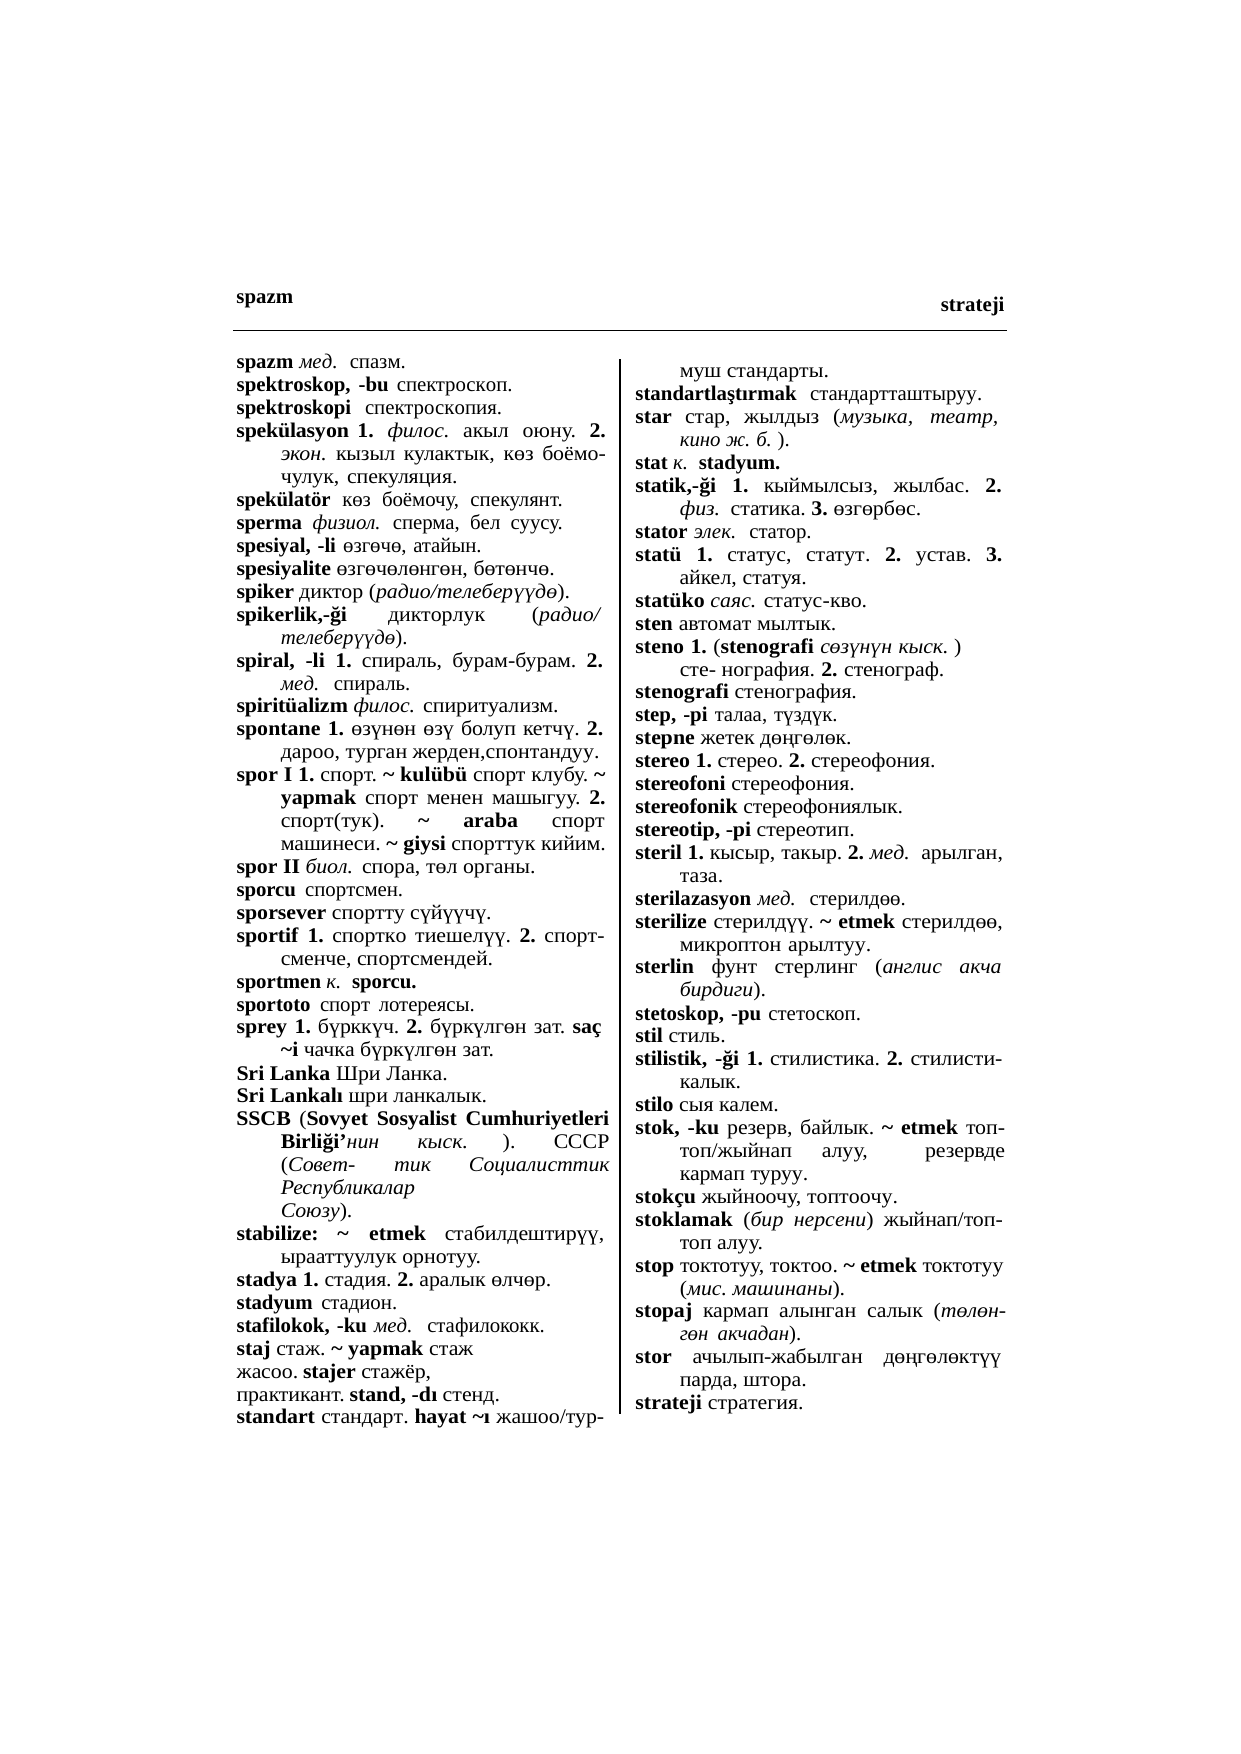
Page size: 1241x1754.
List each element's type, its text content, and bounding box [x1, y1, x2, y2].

text spontane 1. өзүнөн өзү болуп кетчү. 2. [236, 717, 609, 740]
text spazm [236, 284, 293, 308]
text sterilize стерилдүү. ~ etmek стерилдөө, микроптон арылтуу. [635, 910, 1065, 956]
text steril 1. кысыр, такыр. 2. мед. арылган, таза. [635, 841, 1004, 887]
text физ. статика. 3. өзгөрбөс. [679, 497, 1065, 520]
text statü 1. статус, статут. 2. устав. 3. [635, 543, 1005, 566]
text spor II биол. спора, төл органы. [236, 855, 609, 878]
text spazm мед. спазм. spektroskop, -bu спектроскоп. spektroskopi спектроскопия. [236, 350, 517, 419]
text дароо, турган жерден,спонтандуу. [281, 740, 609, 763]
text standartlaştırmak стандартташтыруу. [635, 382, 1004, 405]
text Sri Lankalı шри ланкалык. [236, 1084, 609, 1107]
text машинеси. ~ giysi спорттук кийим. [281, 832, 609, 855]
text stadya 1. стадия. 2. аралык өлчөр. [236, 1268, 609, 1291]
text stabilize: ~ etmek стабилдештирүү, ырааттуулук орнотуу. [236, 1222, 606, 1268]
text stat к. stadyum. [635, 451, 1005, 474]
text spekülatör көз боёмочу, спекулянт. sperma физиол. сперма, бел суусу. spesiyal, -li өзгөчө, атайын. [236, 488, 562, 557]
text stil стиль. [635, 1024, 1041, 1047]
text stop токтотуу, токтоо. ~ etmek токтотуу [635, 1254, 1065, 1277]
text stopaj кармап алынган салык (төлөн- [635, 1299, 1065, 1322]
text stafilokok, -ku мед. стафилококк. [236, 1314, 609, 1337]
text steno 1. (stenografi сөзүнүн кыск. ) сте- нография. 2. стенограф. [635, 635, 1004, 681]
text stor ачылып-жабылган дөңгөлөктүү парда, штора. [635, 1346, 1037, 1391]
text statik,-ği 1. кыймылсыз, жылбас. 2. [635, 474, 1005, 497]
text sprey 1. бүрккүч. 2. бүркүлгөн зат. saç [236, 1016, 609, 1038]
text strateji [941, 292, 1065, 316]
text stokçu жыйноочу, топтоочу. [635, 1185, 1038, 1208]
text stenografi стенография. [635, 681, 1065, 703]
text кино ж. б. ). [679, 428, 985, 451]
text stator элек. статор. [635, 520, 1005, 543]
text step, -pi талаа, түздүк. [635, 703, 1065, 726]
text stok, -ku резерв, байлык. ~ etmek топ- топ/жыйнап алуу, резервде кармап туруу. [635, 1116, 1005, 1185]
text spesiyalite өзгөчөлөнгөн, бөтөнчө. spiker диктор (радио/телеберүүдө). spikerlik,-ği дикторлук (радио/ [236, 557, 605, 626]
text SSCB (Sovyet Sosyalist Cumhuriyetleri Birliği’нин кыск. ). СССР (Совет- тик Социалисттик Республикалар [236, 1107, 609, 1199]
text spor I 1. спорт. ~ kulübü спорт клубу. ~ yapmak спорт менен машыгуу. 2. спорт(тук). ~ araba спорт [236, 763, 606, 832]
text телеберүүдө). [281, 626, 609, 649]
text standart стандарт. hayat ~ı жашоо/тур- [236, 1406, 609, 1428]
text муш стандарты. [679, 358, 1065, 382]
text stereo 1. стерео. 2. стереофония. [635, 749, 1005, 772]
text stetoskop, -pu стетоскоп. [635, 1002, 1041, 1024]
text Sri Lanka Шри Ланка. [236, 1062, 609, 1084]
text sportmen к. sporcu. sportoto спорт лотереясы. [236, 970, 488, 1016]
text sterlin фунт стерлинг (англис акча [635, 956, 1065, 978]
text ~i чачка бүркүлгөн зат. [281, 1038, 609, 1062]
text staj стаж. ~ yapmak стаж жасоо. stajer стажёр, практикант. stand, -dı стенд. [236, 1337, 532, 1406]
text spekülasyon 1. филос. акыл оюну. 2. экон. кызыл кулактык, көз боёмо- чулук, спекуляция. [236, 419, 606, 488]
text sporcu спортсмен. [236, 878, 609, 901]
text бирдиги). [679, 978, 1037, 1002]
text stepne жетек дөңгөлөк. [635, 726, 1005, 749]
text мед. спираль. [281, 672, 609, 694]
text sportif 1. спортко тиешелүү. 2. спорт- сменче, спортсмендей. [236, 924, 609, 970]
text stadyum стадион. [236, 1291, 609, 1314]
text stoklamak (бир нерсени) жыйнап/топ- топ алуу. [635, 1208, 1033, 1254]
text stilo сыя калем. [635, 1093, 1038, 1116]
text sterilazasyon мед. стерилдөө. [635, 887, 1065, 910]
text (мис. машинаны). [679, 1277, 1044, 1299]
text айкел, статуя. statüko саяс. статус-кво. sten автомат мылтык. [635, 566, 874, 634]
text stilistik, -ği 1. стилистика. 2. стилисти- калык. [635, 1047, 1004, 1093]
text spiritüalizm филос. спиритуализм. [236, 694, 609, 717]
text Союзу). [281, 1199, 609, 1222]
text spiral, -li 1. спираль, бурам-бурам. 2. [236, 649, 609, 672]
text stereofoni стереофония. stereofonik стереофониялык. stereotip, -pi стереотип. [635, 772, 953, 841]
text strateji стратегия. [635, 1391, 1065, 1414]
text sporsever спортту сүйүүчү. [236, 901, 609, 924]
text гөн акчадан). [679, 1322, 1044, 1346]
text star стар, жылдыз (музыка, театр, [635, 405, 1041, 428]
